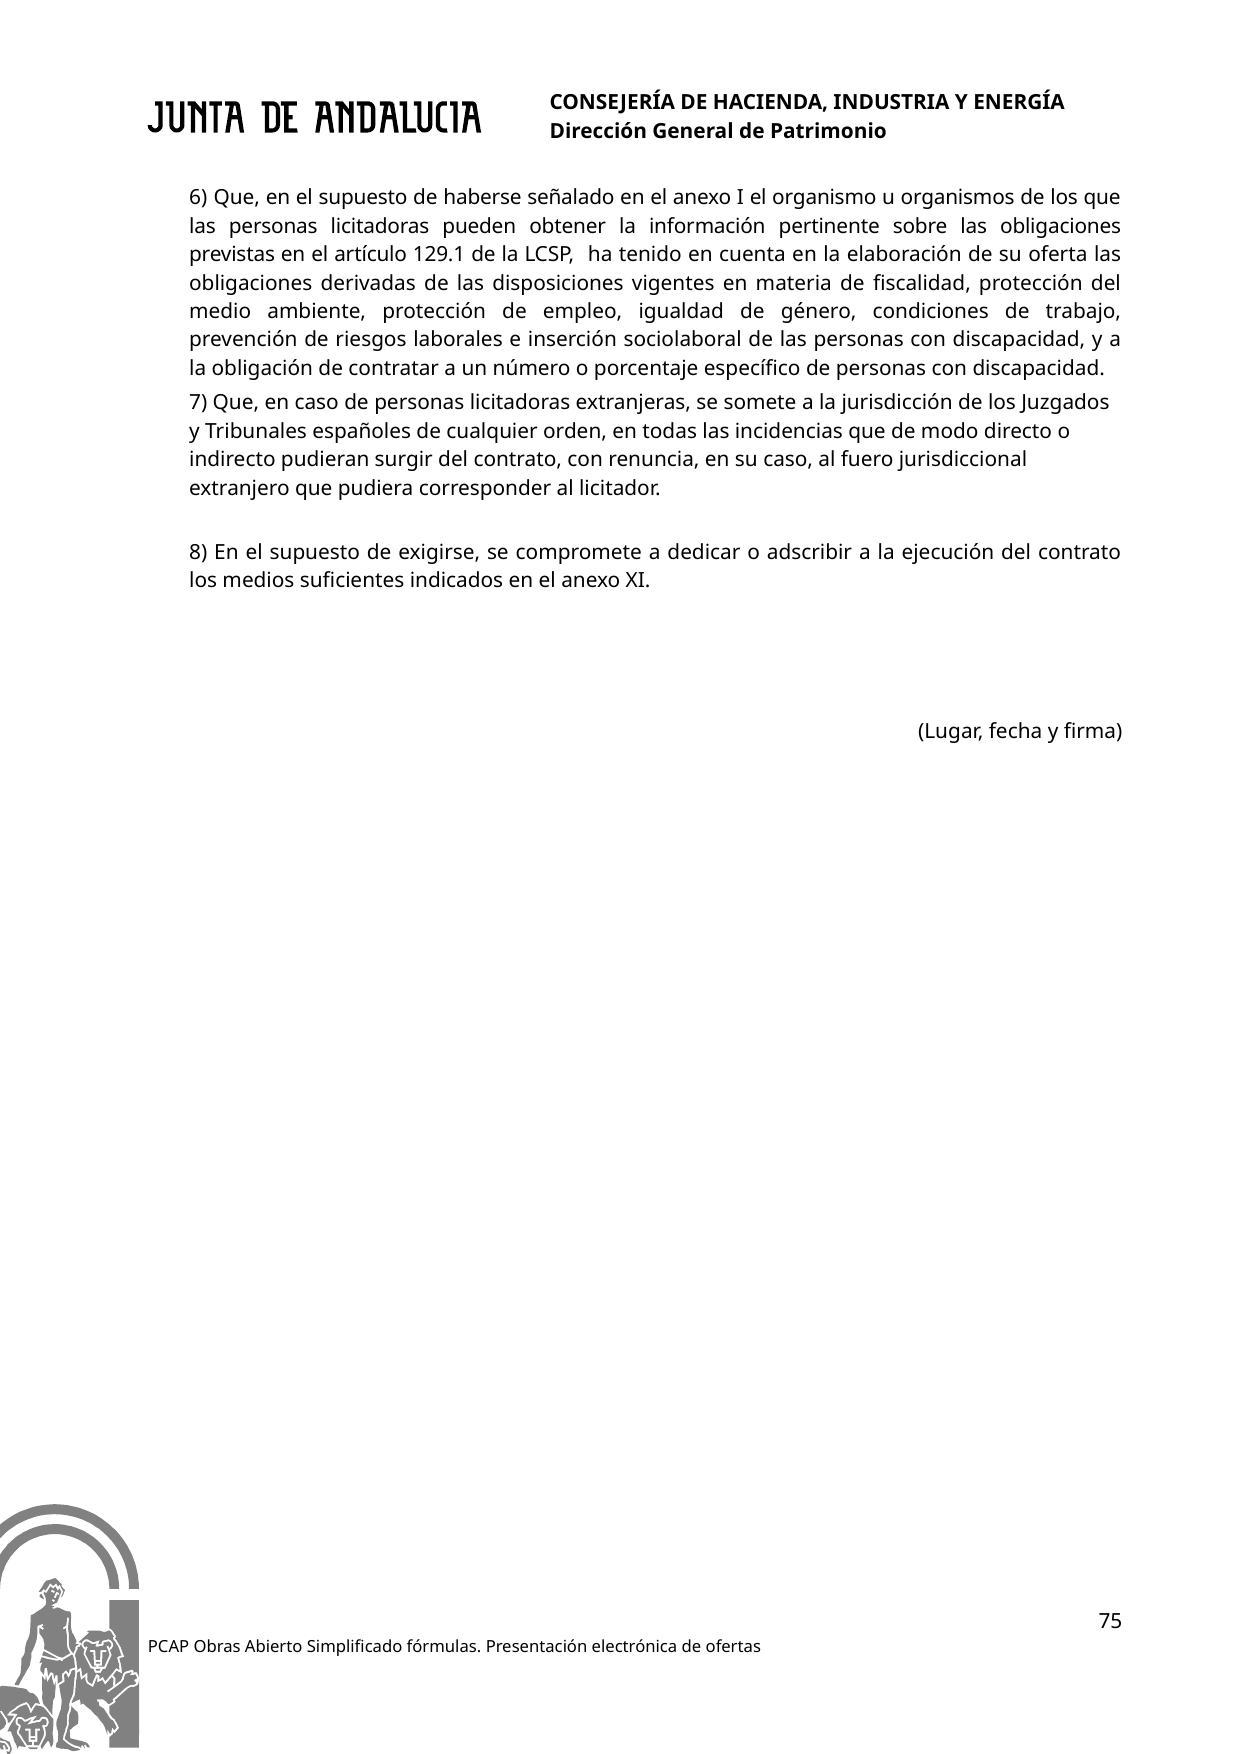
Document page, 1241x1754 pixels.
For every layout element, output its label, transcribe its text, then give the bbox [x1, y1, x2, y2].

text 6) Que, en el supuesto de haberse señalado en el anexo I el organismo u organismos de los que las personas licitadoras pueden obtener la información pertinente sobre las obligaciones previstas en el artículo 129.1 de la LCSP, ha tenido en cuenta en la elaboración de su oferta las obligaciones derivadas de las disposiciones vigentes en materia de fiscalidad, protección del medio ambiente, protección de empleo, igualdad de género, condiciones de trabajo, prevención de riesgos laborales e inserción sociolaboral de las personas con discapacidad, y a la obligación de contratar a un número o porcentaje específico de personas con discapacidad. [189, 182, 1122, 381]
text 8) En el supuesto de exigirse, se compromete a dedicar o adscribir a la ejecución del contrato los medios suficientes indicados en el anexo XI. [189, 537, 1122, 594]
text 7) Que, en caso de personas licitadoras extranjeras, se somete a la jurisdicción de los Juzgados y Tribunales españoles de cualquier orden, en todas las incidencias que de modo directo o indirecto pudieran surgir del contrato, con renuncia, en su caso, al fuero jurisdiccional extranjero que pudiera corresponder al licitador. [189, 387, 1122, 501]
text (Lugar, fecha y firma) [148, 716, 1122, 744]
